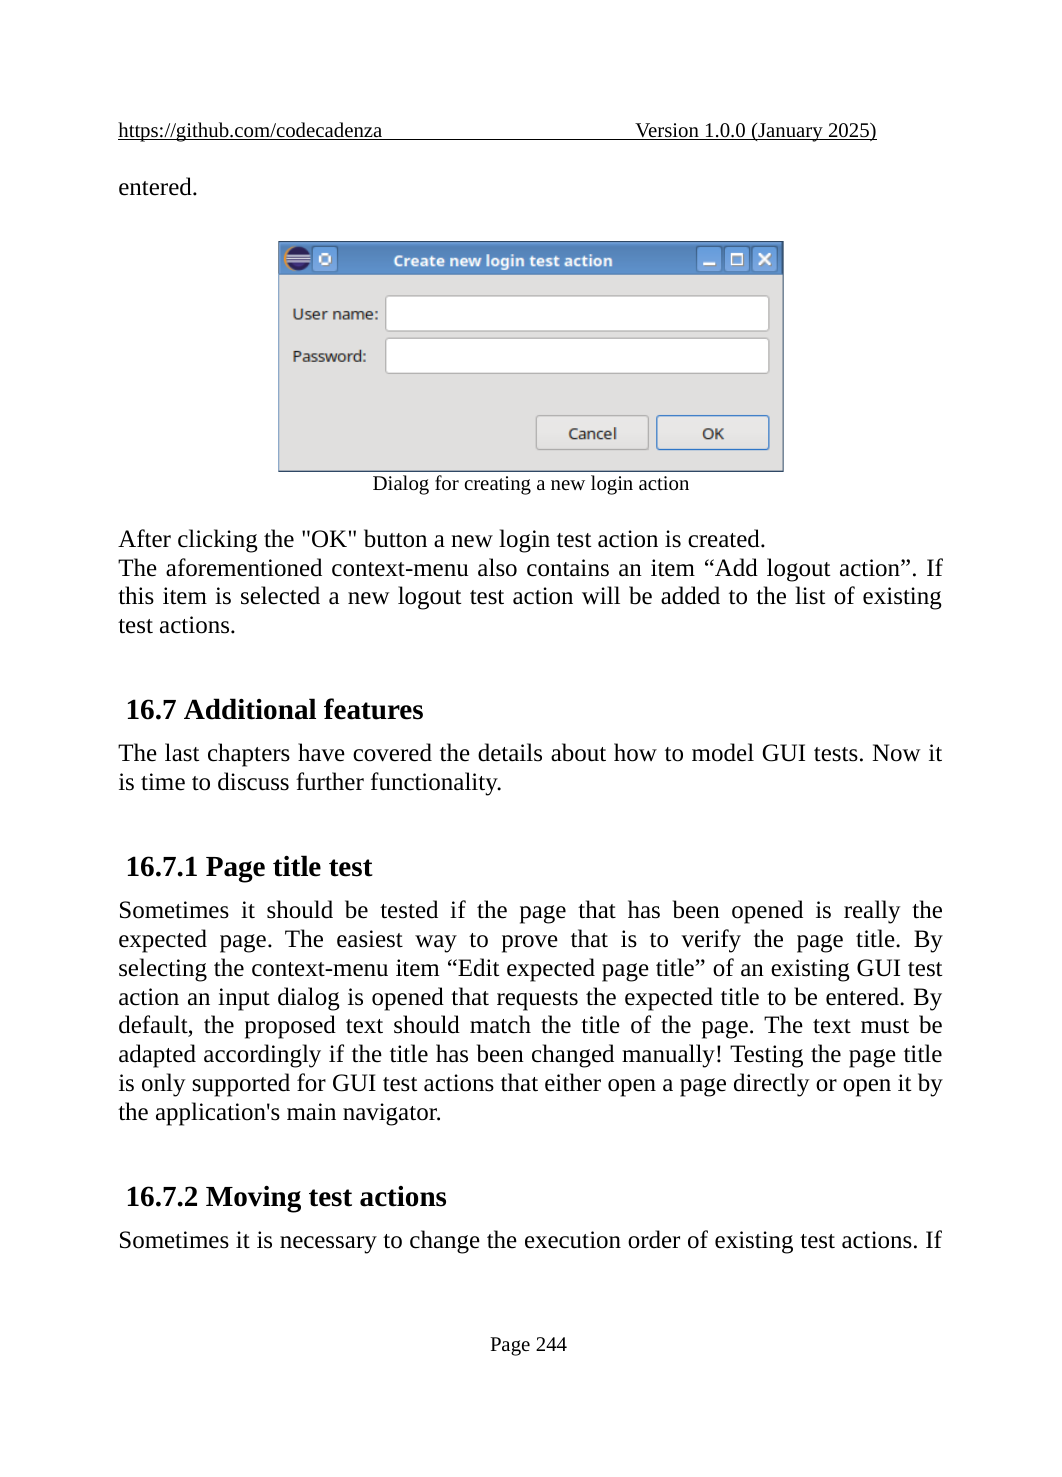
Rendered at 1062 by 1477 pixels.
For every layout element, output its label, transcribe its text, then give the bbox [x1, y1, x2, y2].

text Sometimes it is necessary to change the execution order of existing test actions. If [118, 1225, 944, 1254]
text Dialog for creating a new login action [278, 472, 784, 495]
text The aforementioned context-menu also contains an item “Add logout action”. If this item is selected a new logout test action will be added to the list of existing test actions. [118, 553, 944, 639]
text After clicking the "OK" button a new login test action is created. [118, 524, 944, 553]
text The last chapters have covered the details about how to model GUI tests. Now it is time to discuss further functionality. [118, 738, 944, 796]
text entered. [118, 172, 944, 200]
text Sometimes it should be tested if the page that has been opened is really the expected page. The easiest way to prove that is to verify the page title. By selecting the context-menu item “Edit expected page title” of an existing GUI test action an input dialog is opened that requests the expected title to be entered. By default, the proposed text should match the title of the page. The text must be adapted accordingly if the title has been changed manually! Testing the page title is only supported for GUI test actions that either open a page directly or open it by the application's main navigator. [118, 895, 944, 1125]
subtitle Moving test actions [118, 1179, 944, 1212]
subtitle Additional features [118, 692, 944, 726]
picture [278, 241, 784, 472]
subtitle Page title test [118, 849, 944, 883]
